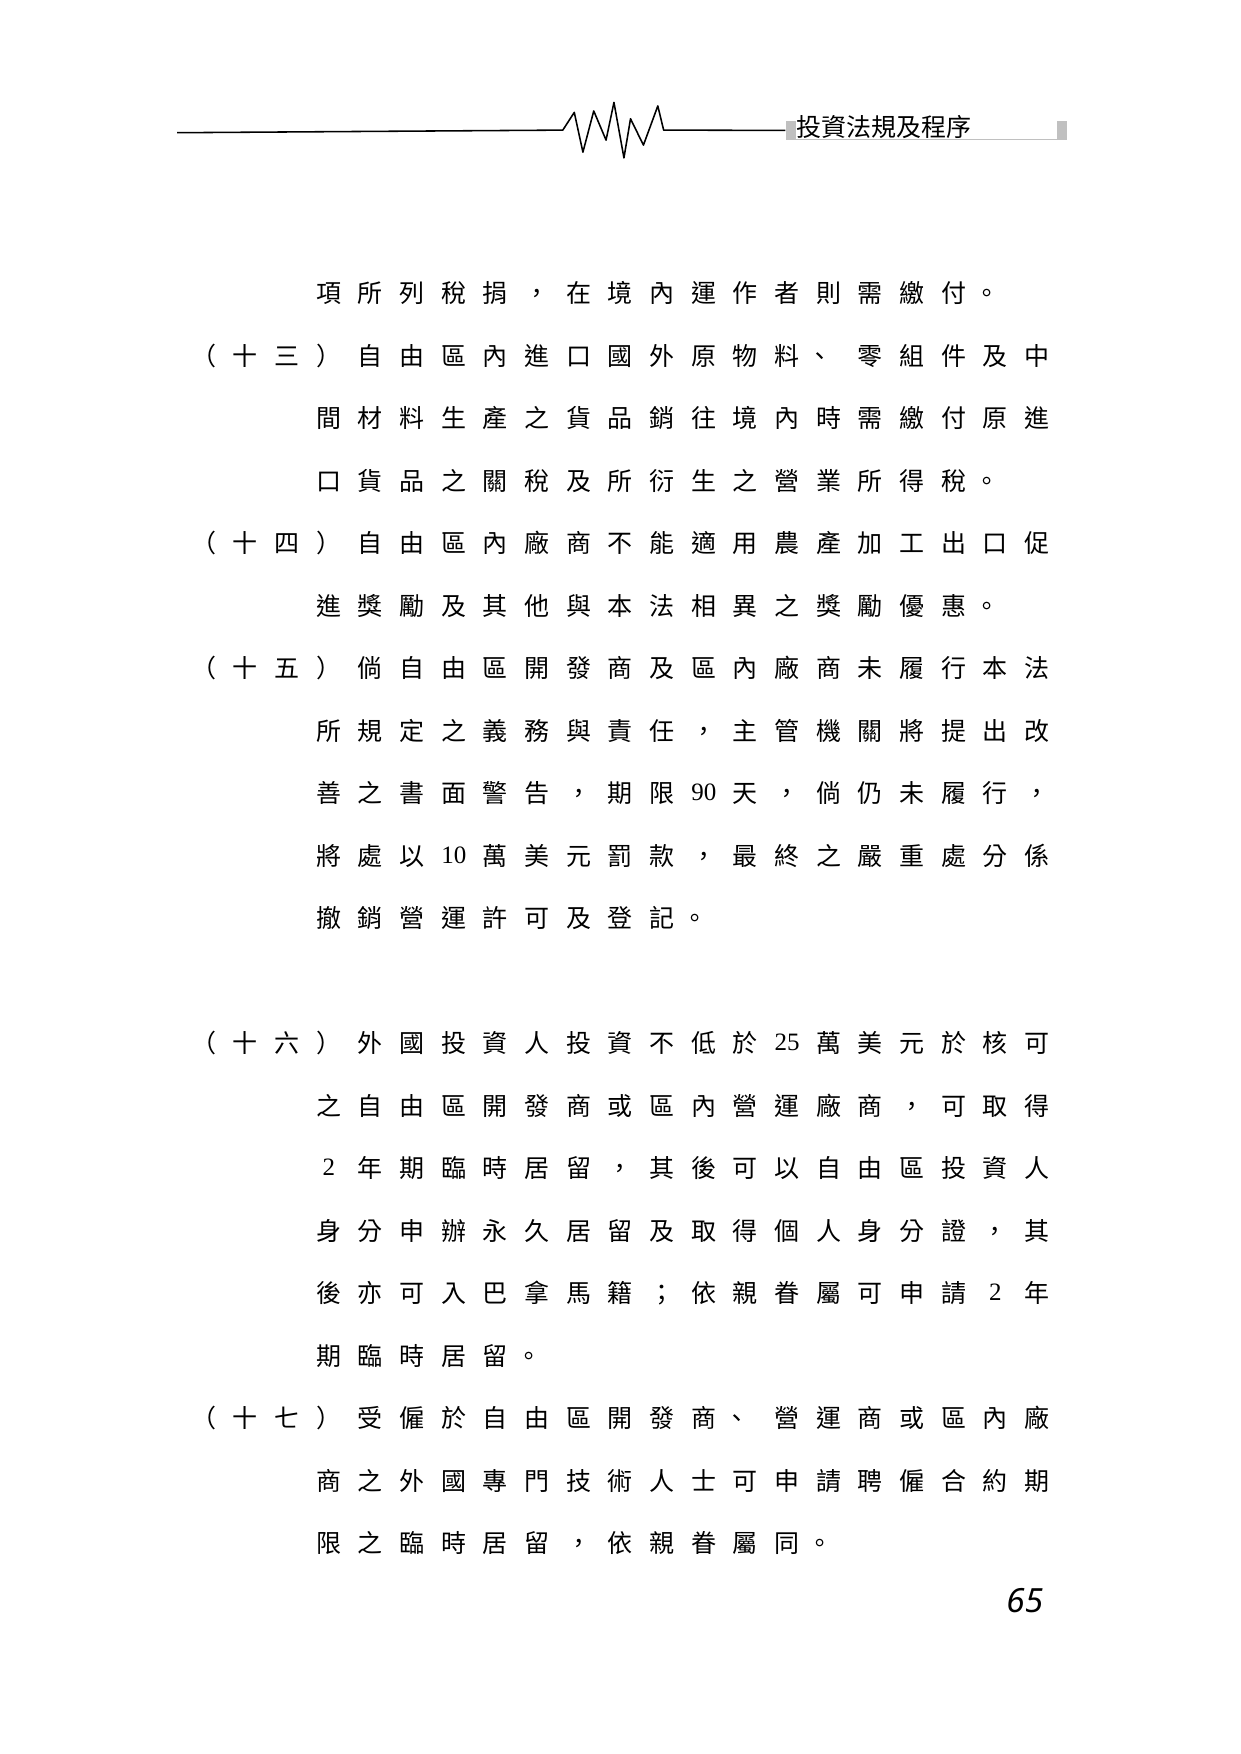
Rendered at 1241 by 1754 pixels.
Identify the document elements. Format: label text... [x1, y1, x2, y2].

text （十三）自由區內進口國外原物料、零組件及中間材料生產之貨品銷往境內時需繳付原進口貨品之關稅及所衍生之營業所得稅。 [183, 313, 1058, 500]
text 項所列稅捐，在境內運作者則需繳付。 [183, 250, 1058, 313]
text （十七）受僱於自由區開發商、營運商或區內廠商之外國專門技術人士可申請聘僱合約期限之臨時居留，依親眷屬同。 [183, 1375, 1058, 1563]
text （十五）倘自由區開發商及區內廠商未履行本法所規定之義務與責任，主管機關將提出改善之書面警告，期限90天，倘仍未履行，將處以10萬美元罰款，最終之嚴重處分係撤銷營運許可及登記。 [183, 625, 1058, 938]
text （十四）自由區內廠商不能適用農產加工出口促進獎勵及其他與本法相異之獎勵優惠。 [183, 500, 1058, 625]
text （十六）外國投資人投資不低於25萬美元於核可之自由區開發商或區內營運廠商，可取得2年期臨時居留，其後可以自由區投資人身分申辦永久居留及取得個人身分證，其後亦可入巴拿馬籍；依親眷屬可申請2年期臨時居留。 [183, 1000, 1058, 1375]
